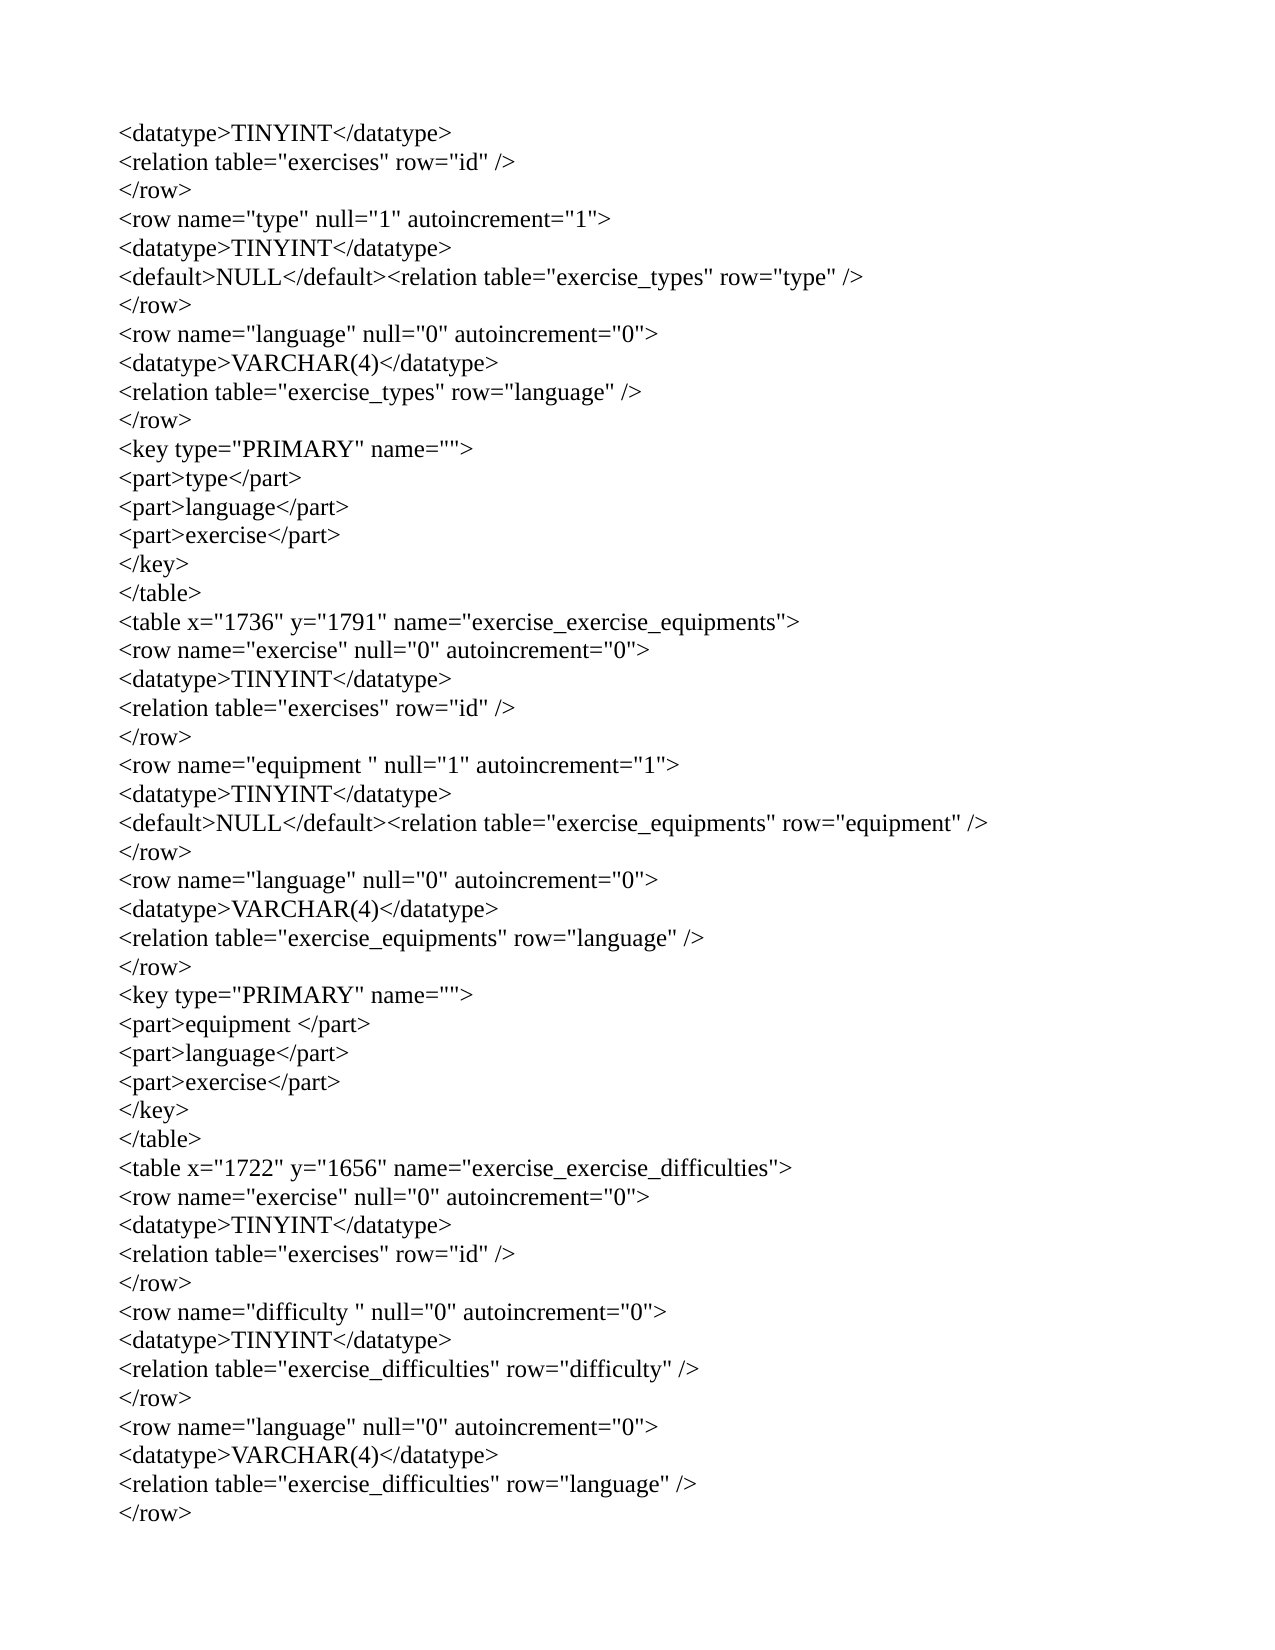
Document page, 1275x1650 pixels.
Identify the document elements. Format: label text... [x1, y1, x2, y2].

text <part>language</part> [118, 1038, 1157, 1067]
text </row> [118, 406, 1157, 434]
text <datatype>TINYINT</datatype> [118, 664, 1157, 693]
text <relation table="exercises" row="id" /> [118, 1239, 1157, 1268]
text <row name="equipment " null="1" autoincrement="1"> [118, 751, 1157, 779]
text <table x="1736" y="1791" name="exercise_exercise_equipments"> [118, 607, 1157, 636]
text </row> [118, 176, 1157, 204]
text <default>NULL</default><relation table="exercise_equipments" row="equipment" /> [118, 808, 1157, 837]
text <datatype>TINYINT</datatype> [118, 1326, 1157, 1354]
text <datatype>TINYINT</datatype> [118, 779, 1157, 808]
text <datatype>TINYINT</datatype> [118, 118, 1157, 147]
text </row> [118, 1498, 1157, 1527]
text </row> [118, 1268, 1157, 1297]
text <default>NULL</default><relation table="exercise_types" row="type" /> [118, 262, 1157, 291]
text </row> [118, 952, 1157, 981]
text <row name="language" null="0" autoincrement="0"> [118, 1412, 1157, 1441]
text <relation table="exercises" row="id" /> [118, 147, 1157, 176]
text </table> [118, 1124, 1157, 1153]
text <key type="PRIMARY" name=""> [118, 434, 1157, 463]
text <table x="1722" y="1656" name="exercise_exercise_difficulties"> [118, 1153, 1157, 1182]
text <datatype>VARCHAR(4)</datatype> [118, 348, 1157, 377]
text <relation table="exercises" row="id" /> [118, 693, 1157, 722]
text </row> [118, 837, 1157, 866]
text </row> [118, 291, 1157, 319]
text <datatype>VARCHAR(4)</datatype> [118, 894, 1157, 923]
text <datatype>TINYINT</datatype> [118, 233, 1157, 262]
text </row> [118, 722, 1157, 751]
text <row name="language" null="0" autoincrement="0"> [118, 866, 1157, 894]
text <part>exercise</part> [118, 1067, 1157, 1096]
text <part>exercise</part> [118, 521, 1157, 549]
text <row name="exercise" null="0" autoincrement="0"> [118, 636, 1157, 664]
text <row name="difficulty " null="0" autoincrement="0"> [118, 1297, 1157, 1326]
text <part>type</part> [118, 463, 1157, 492]
text </table> [118, 578, 1157, 607]
text <key type="PRIMARY" name=""> [118, 981, 1157, 1009]
text <row name="language" null="0" autoincrement="0"> [118, 319, 1157, 348]
text <relation table="exercise_types" row="language" /> [118, 377, 1157, 406]
text <datatype>VARCHAR(4)</datatype> [118, 1441, 1157, 1469]
text <relation table="exercise_difficulties" row="language" /> [118, 1469, 1157, 1498]
text <relation table="exercise_difficulties" row="difficulty" /> [118, 1354, 1157, 1383]
text </row> [118, 1383, 1157, 1412]
text <part>language</part> [118, 492, 1157, 521]
text <row name="exercise" null="0" autoincrement="0"> [118, 1182, 1157, 1211]
text <datatype>TINYINT</datatype> [118, 1211, 1157, 1239]
text <relation table="exercise_equipments" row="language" /> [118, 923, 1157, 952]
text <row name="type" null="1" autoincrement="1"> [118, 204, 1157, 233]
text </key> [118, 549, 1157, 578]
text <part>equipment </part> [118, 1009, 1157, 1038]
text </key> [118, 1096, 1157, 1124]
